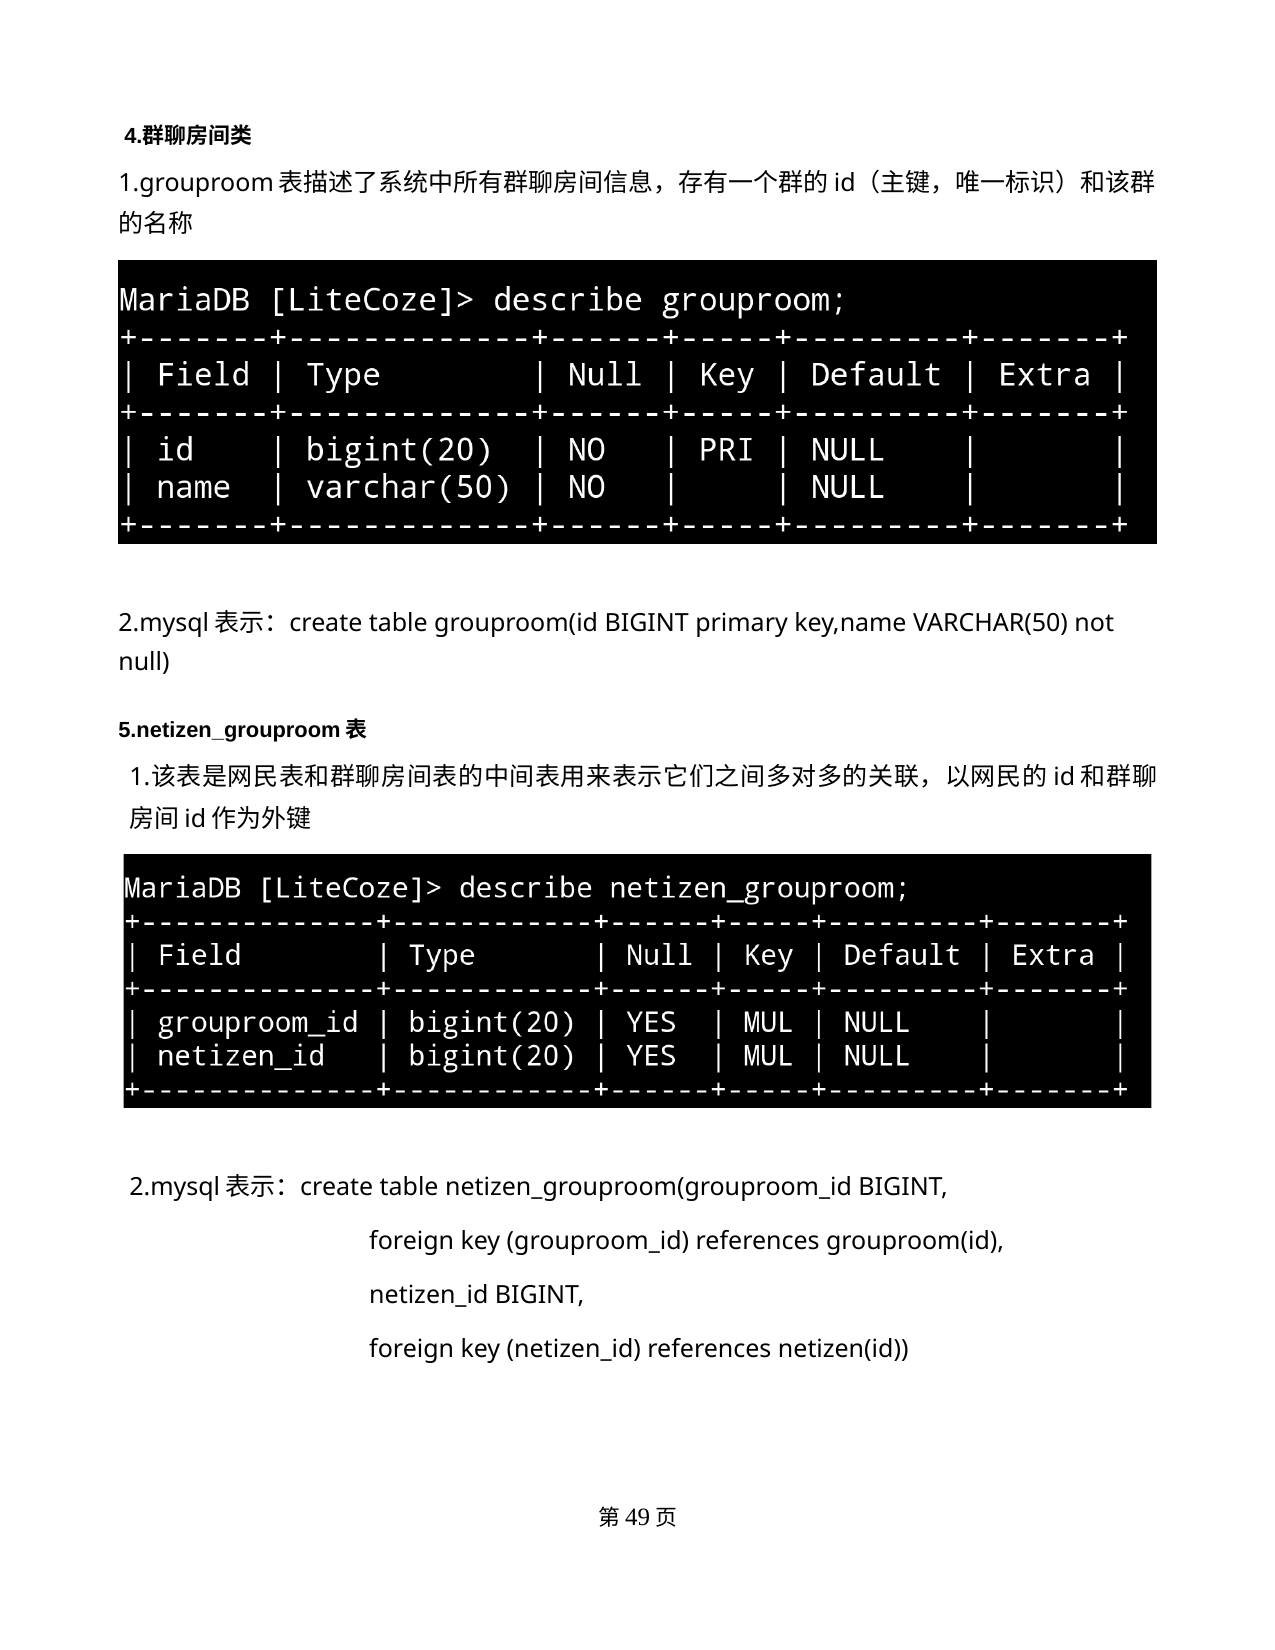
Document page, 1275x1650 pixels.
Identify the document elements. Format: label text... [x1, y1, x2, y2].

text netizen_id BIGINT, [129, 1276, 1157, 1311]
text 2.mysql表示：create table grouproom(id BIGINT primary key,name VARCHAR(50) not null) [118, 603, 1157, 678]
text 1.grouproom表描述了系统中所有群聊房间信息，存有一个群的id（主键，唯一标识）和该群的名称 [118, 162, 1157, 240]
text 2.mysql表示：create table netizen_grouproom(grouproom_id BIGINT, [129, 1166, 1157, 1203]
subtitle 5.netizen_grouproom表 [118, 712, 1157, 744]
subtitle 4.群聊房间类 [118, 118, 1157, 150]
picture [118, 260, 1157, 544]
picture [123, 854, 1152, 1108]
text foreign key (grouproom_id) references grouproom(id), [129, 1223, 1157, 1257]
text 1.该表是网民表和群聊房间表的中间表用来表示它们之间多对多的关联，以网民的id和群聊房间id作为外键 [129, 757, 1157, 834]
text foreign key (netizen_id) references netizen(id)) [129, 1330, 1157, 1364]
